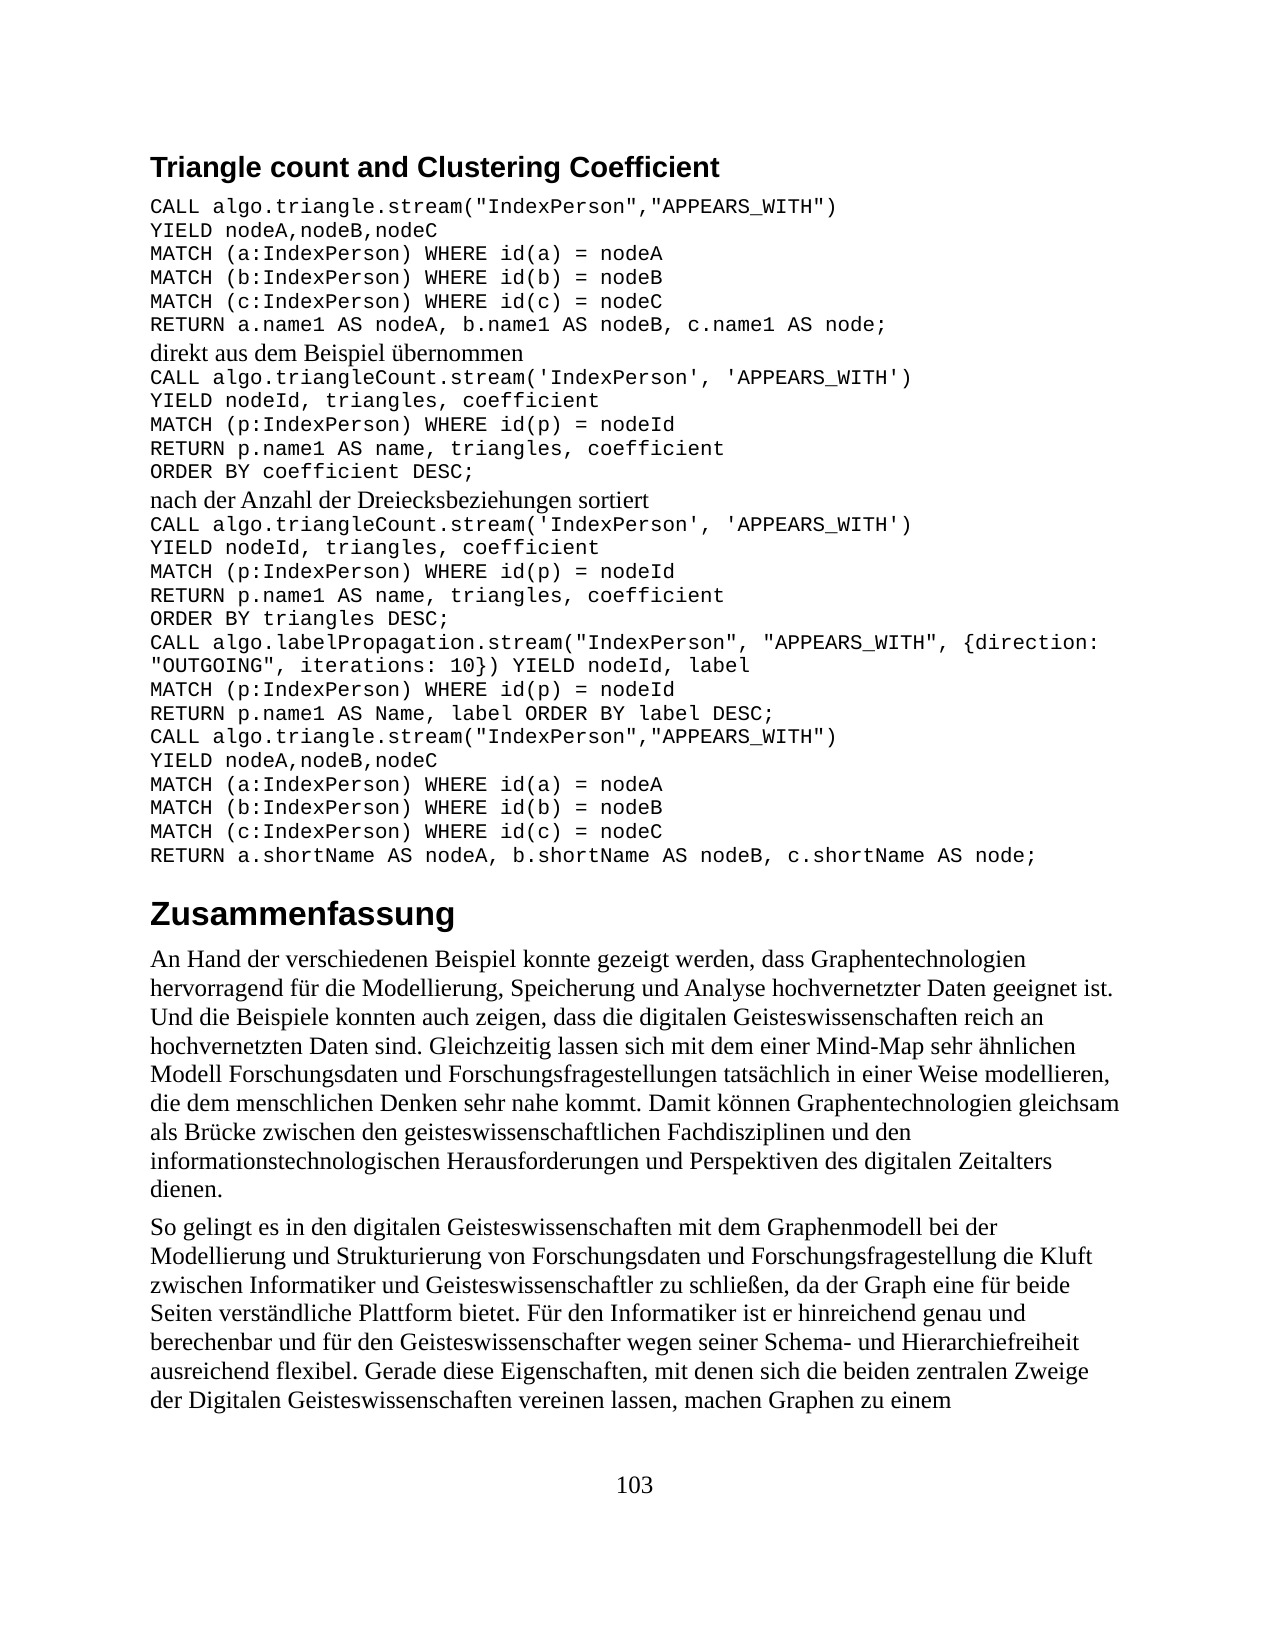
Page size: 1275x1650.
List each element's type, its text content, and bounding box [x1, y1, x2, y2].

text So gelingt es in den digitalen Geisteswissenschaften mit dem Graphenmodell bei der Modellierung und Strukturierung von Forschungsdaten und Forschungsfragestellung die Kluft zwischen Informatiker und Geisteswissenschaftler zu schließen, da der Graph eine für beide Seiten verständliche Plattform bietet. Für den Informatiker ist er hinreichend genau und berechenbar und für den Geisteswissenschafter wegen seiner Schema- und Hierarchiefreiheit ausreichend flexibel. Gerade diese Eigenschaften, mit denen sich die beiden zentralen Zweige der Digitalen Geisteswissenschaften vereinen lassen, machen Graphen zu einem [150, 1212, 1125, 1413]
text ORDER BY coefficient DESC; [150, 461, 1125, 485]
text CALL algo.triangle.stream("IndexPerson","APPEARS_WITH") [150, 196, 1125, 220]
text MATCH (p:IndexPerson) WHERE id(p) = nodeId [150, 679, 1125, 703]
text An Hand der verschiedenen Beispiel konnte gezeigt werden, dass Graphentechnologien hervorragend für die Modellierung, Speicherung und Analyse hochvernetzter Daten geeignet ist. Und die Beispiele konnten auch zeigen, dass die digitalen Geisteswissenschaften reich an hochvernetzten Daten sind. Gleichzeitig lassen sich mit dem einer Mind-Map sehr ähnlichen Modell Forschungsdaten und Forschungsfragestellungen tatsächlich in einer Weise modellieren, die dem menschlichen Denken sehr nahe kommt. Damit können Graphentechnologien gleichsam als Brücke zwischen den geisteswissenschaftlichen Fachdisziplinen und den informationstechnologischen Herausforderungen und Perspektiven des digitalen Zeitalters dienen. [150, 944, 1125, 1203]
text MATCH (b:IndexPerson) WHERE id(b) = nodeB [150, 797, 1125, 821]
text CALL algo.labelPropagation.stream("IndexPerson", "APPEARS_WITH", {direction: "OUTGOING", iterations: 10}) YIELD nodeId, label [150, 632, 1125, 679]
text RETURN a.shortName AS nodeA, b.shortName AS nodeB, c.shortName AS node; [150, 845, 1125, 868]
text RETURN p.name1 AS name, triangles, coefficient [150, 584, 1125, 608]
text nach der Anzahl der Dreiecksbeziehungen sortiert [150, 485, 1125, 514]
text direkt aus dem Beispiel übernommen [150, 338, 1125, 367]
text MATCH (a:IndexPerson) WHERE id(a) = nodeA [150, 774, 1125, 797]
text MATCH (b:IndexPerson) WHERE id(b) = nodeB [150, 267, 1125, 291]
subtitle Triangle count and Clustering Coefficient [150, 150, 1125, 183]
text YIELD nodeId, triangles, coefficient [150, 390, 1125, 414]
text RETURN p.name1 AS Name, label ORDER BY label DESC; [150, 703, 1125, 726]
text RETURN a.name1 AS nodeA, b.name1 AS nodeB, c.name1 AS node; [150, 314, 1125, 338]
text YIELD nodeId, triangles, coefficient [150, 537, 1125, 561]
text CALL algo.triangleCount.stream('IndexPerson', 'APPEARS_WITH') [150, 367, 1125, 390]
text MATCH (a:IndexPerson) WHERE id(a) = nodeA [150, 243, 1125, 267]
text RETURN p.name1 AS name, triangles, coefficient [150, 438, 1125, 461]
subtitle Zusammenfassung [150, 893, 1125, 932]
text MATCH (c:IndexPerson) WHERE id(c) = nodeC [150, 291, 1125, 314]
text CALL algo.triangleCount.stream('IndexPerson', 'APPEARS_WITH') [150, 514, 1125, 537]
text CALL algo.triangle.stream("IndexPerson","APPEARS_WITH") [150, 726, 1125, 750]
text MATCH (p:IndexPerson) WHERE id(p) = nodeId [150, 414, 1125, 438]
text MATCH (p:IndexPerson) WHERE id(p) = nodeId [150, 561, 1125, 584]
text ORDER BY triangles DESC; [150, 608, 1125, 632]
text YIELD nodeA,nodeB,nodeC [150, 220, 1125, 243]
text YIELD nodeA,nodeB,nodeC [150, 750, 1125, 774]
text MATCH (c:IndexPerson) WHERE id(c) = nodeC [150, 821, 1125, 845]
